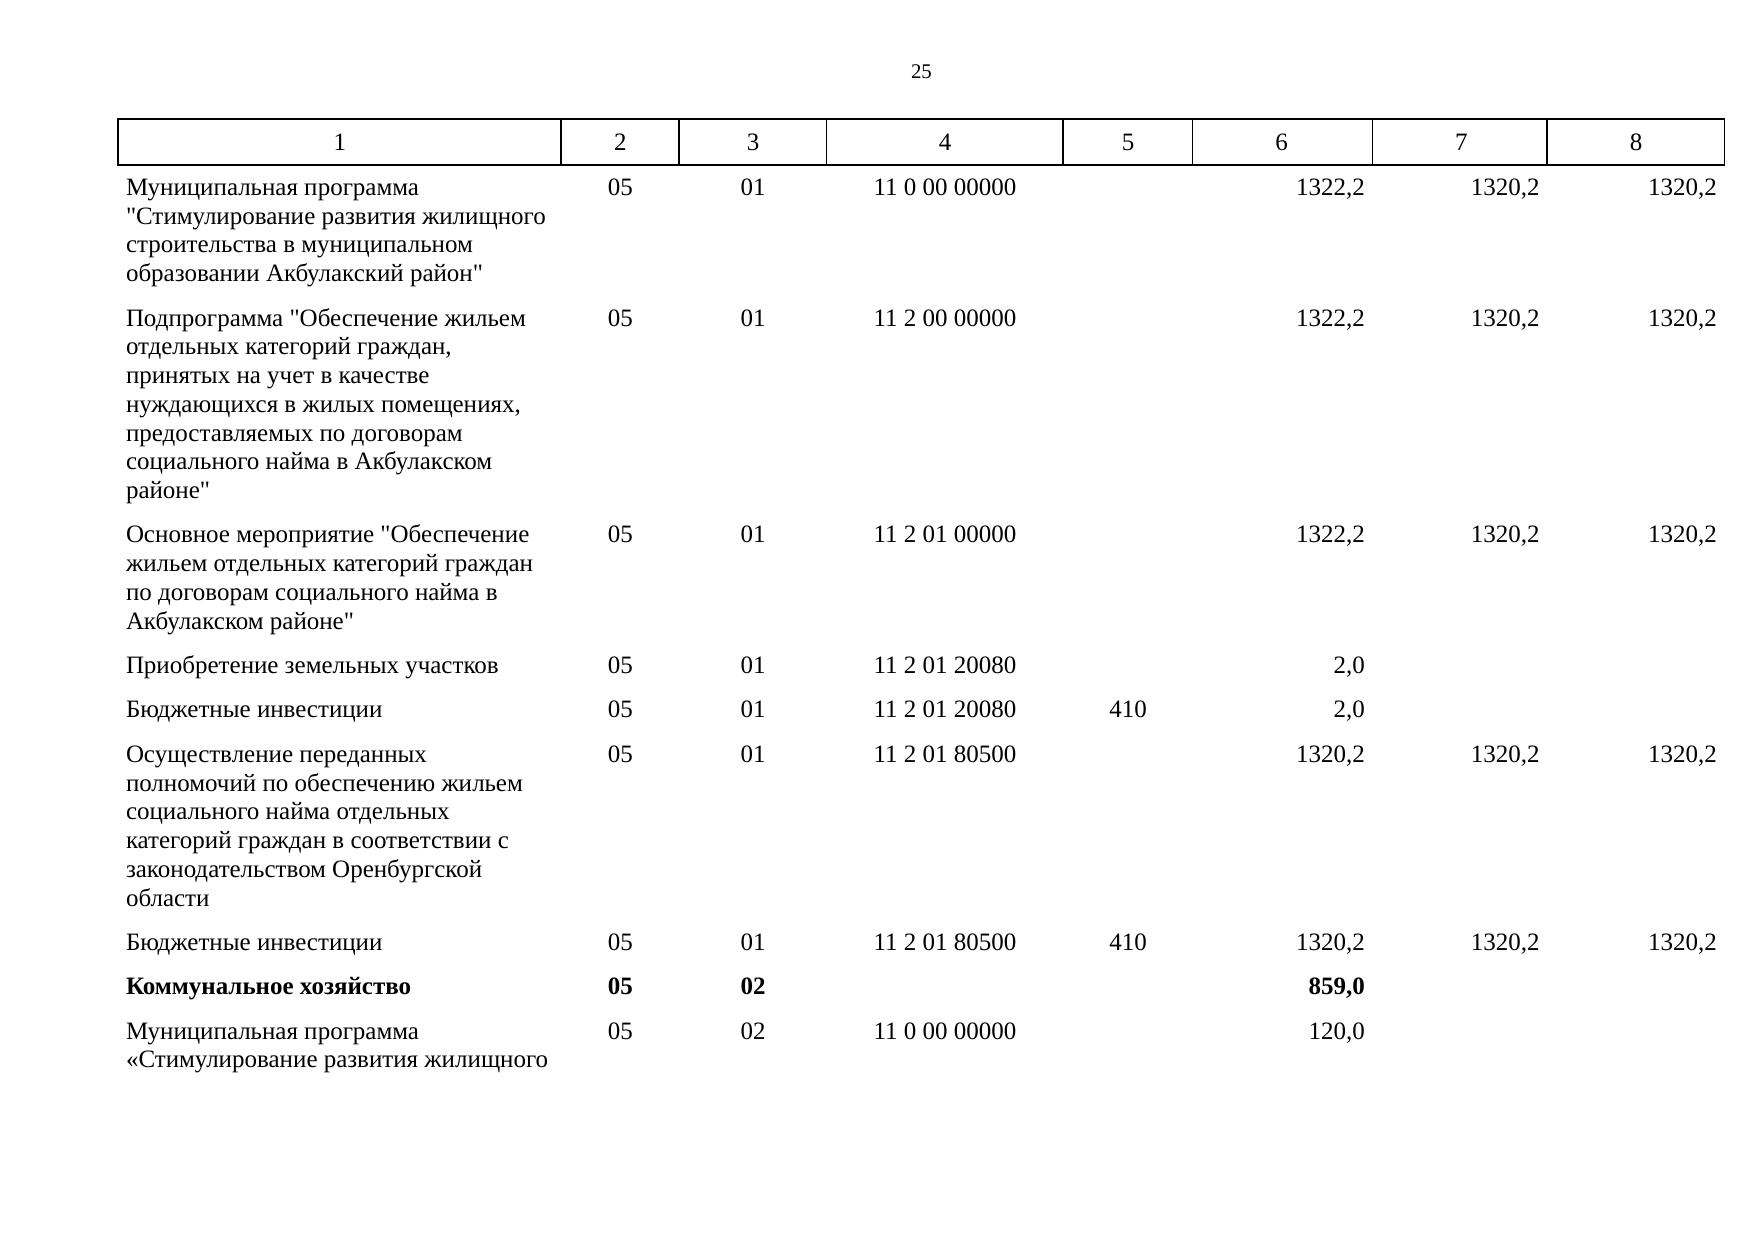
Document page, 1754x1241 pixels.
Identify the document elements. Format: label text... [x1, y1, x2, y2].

table_header 8 [1555, 128, 1716, 156]
table_header [1373, 120, 1546, 164]
table_cell [1063, 166, 1193, 295]
table_header [1064, 120, 1192, 164]
table_header 7 [1380, 128, 1542, 156]
table_cell [1372, 1008, 1547, 1081]
table_cell [1372, 964, 1547, 1008]
table_cell 01 [679, 295, 827, 512]
table_cell 11 0 00 00000 [827, 1008, 1063, 1081]
table_cell Приобретение земельных участков [118, 642, 561, 687]
table_cell [827, 964, 1063, 1008]
table_cell 05 [561, 166, 679, 295]
table_cell 1320,2 [1547, 512, 1724, 642]
table_cell [1063, 642, 1193, 687]
table_cell 1320,2 [1372, 512, 1547, 642]
table_cell 11 2 01 20080 [827, 642, 1063, 687]
table_cell 02 [679, 964, 827, 1008]
table_cell 11 2 01 00000 [827, 512, 1063, 642]
table_cell [1547, 642, 1724, 687]
table_cell [1063, 731, 1193, 919]
table_cell Бюджетные инвестиции [118, 687, 561, 731]
table_cell 05 [561, 1008, 679, 1081]
table_cell 01 [679, 919, 827, 963]
table_cell 1322,2 [1193, 512, 1372, 642]
table_cell 11 2 00 00000 [827, 295, 1063, 512]
table_cell 1320,2 [1547, 295, 1724, 512]
table_header [827, 120, 1062, 164]
table_cell Коммунальное хозяйство [118, 964, 561, 1008]
table_cell 1320,2 [1193, 731, 1372, 919]
table_cell [1063, 1008, 1193, 1081]
table_cell 05 [561, 731, 679, 919]
table_cell 05 [561, 687, 679, 731]
table_cell 11 2 01 80500 [827, 731, 1063, 919]
table_cell [1372, 687, 1547, 731]
table_cell 01 [679, 687, 827, 731]
table_cell 120,0 [1193, 1008, 1372, 1081]
table_cell 05 [561, 964, 679, 1008]
table_cell 01 [679, 731, 827, 919]
table_cell 1320,2 [1547, 166, 1724, 295]
table_header [562, 120, 678, 164]
table_cell 1320,2 [1372, 295, 1547, 512]
table_cell [1063, 512, 1193, 642]
table_header [1548, 120, 1724, 164]
table_cell 05 [561, 295, 679, 512]
table_header [1193, 120, 1372, 164]
table_cell 05 [561, 642, 679, 687]
table_cell Осуществление переданных полномочий по обеспечению жильем социального найма отдельных категорий граждан в соответствии с законодательством Оренбургской области [118, 731, 561, 919]
table_cell 1320,2 [1193, 919, 1372, 963]
table_cell Муниципальная программа «Стимулирование развития жилищного [118, 1008, 561, 1081]
table_cell 01 [679, 166, 827, 295]
table_cell 11 2 01 80500 [827, 919, 1063, 963]
table_cell 01 [679, 512, 827, 642]
table_cell 05 [561, 919, 679, 963]
table_cell Бюджетные инвестиции [118, 919, 561, 963]
table_header [119, 120, 560, 164]
table_cell 1322,2 [1193, 295, 1372, 512]
table_cell [1547, 1008, 1724, 1081]
table_cell 2,0 [1193, 687, 1372, 731]
table_cell 1322,2 [1193, 166, 1372, 295]
table_cell 11 2 01 20080 [827, 687, 1063, 731]
table_cell [1547, 964, 1724, 1008]
table_cell 1320,2 [1372, 919, 1547, 963]
table_cell 01 [679, 642, 827, 687]
table_cell [1063, 964, 1193, 1008]
table_cell 410 [1063, 919, 1193, 963]
table_header 4 [835, 128, 1055, 156]
table_cell 2,0 [1193, 642, 1372, 687]
table_cell 02 [679, 1008, 827, 1081]
table_header 3 [687, 128, 819, 156]
table_cell 859,0 [1193, 964, 1372, 1008]
table_cell 1320,2 [1547, 731, 1724, 919]
table_header 6 [1201, 128, 1362, 156]
table_cell Подпрограмма "Обеспечение жильем отдельных категорий граждан, принятых на учет в качестве нуждающихся в жилых помещениях, предоставляемых по договорам социального найма в Акбулакском районе" [118, 295, 561, 512]
table_cell 05 [561, 512, 679, 642]
table_header 2 [569, 128, 671, 156]
table_cell 11 0 00 00000 [827, 166, 1063, 295]
table_cell [1547, 687, 1724, 731]
table_cell [1372, 642, 1547, 687]
table_cell [1063, 295, 1193, 512]
table_cell 410 [1063, 687, 1193, 731]
table_cell 1320,2 [1372, 731, 1547, 919]
table_cell 1320,2 [1547, 919, 1724, 963]
table_header 5 [1071, 128, 1185, 156]
table_header 1 [126, 128, 553, 156]
table_header [680, 120, 826, 164]
table_cell Основное мероприятие "Обеспечение жильем отдельных категорий граждан по договорам социального найма в Акбулакском районе" [118, 512, 561, 642]
table_cell Муниципальная программа "Стимулирование развития жилищного строительства в муниципальном образовании Акбулакский район" [118, 166, 561, 295]
table_cell 1320,2 [1372, 166, 1547, 295]
